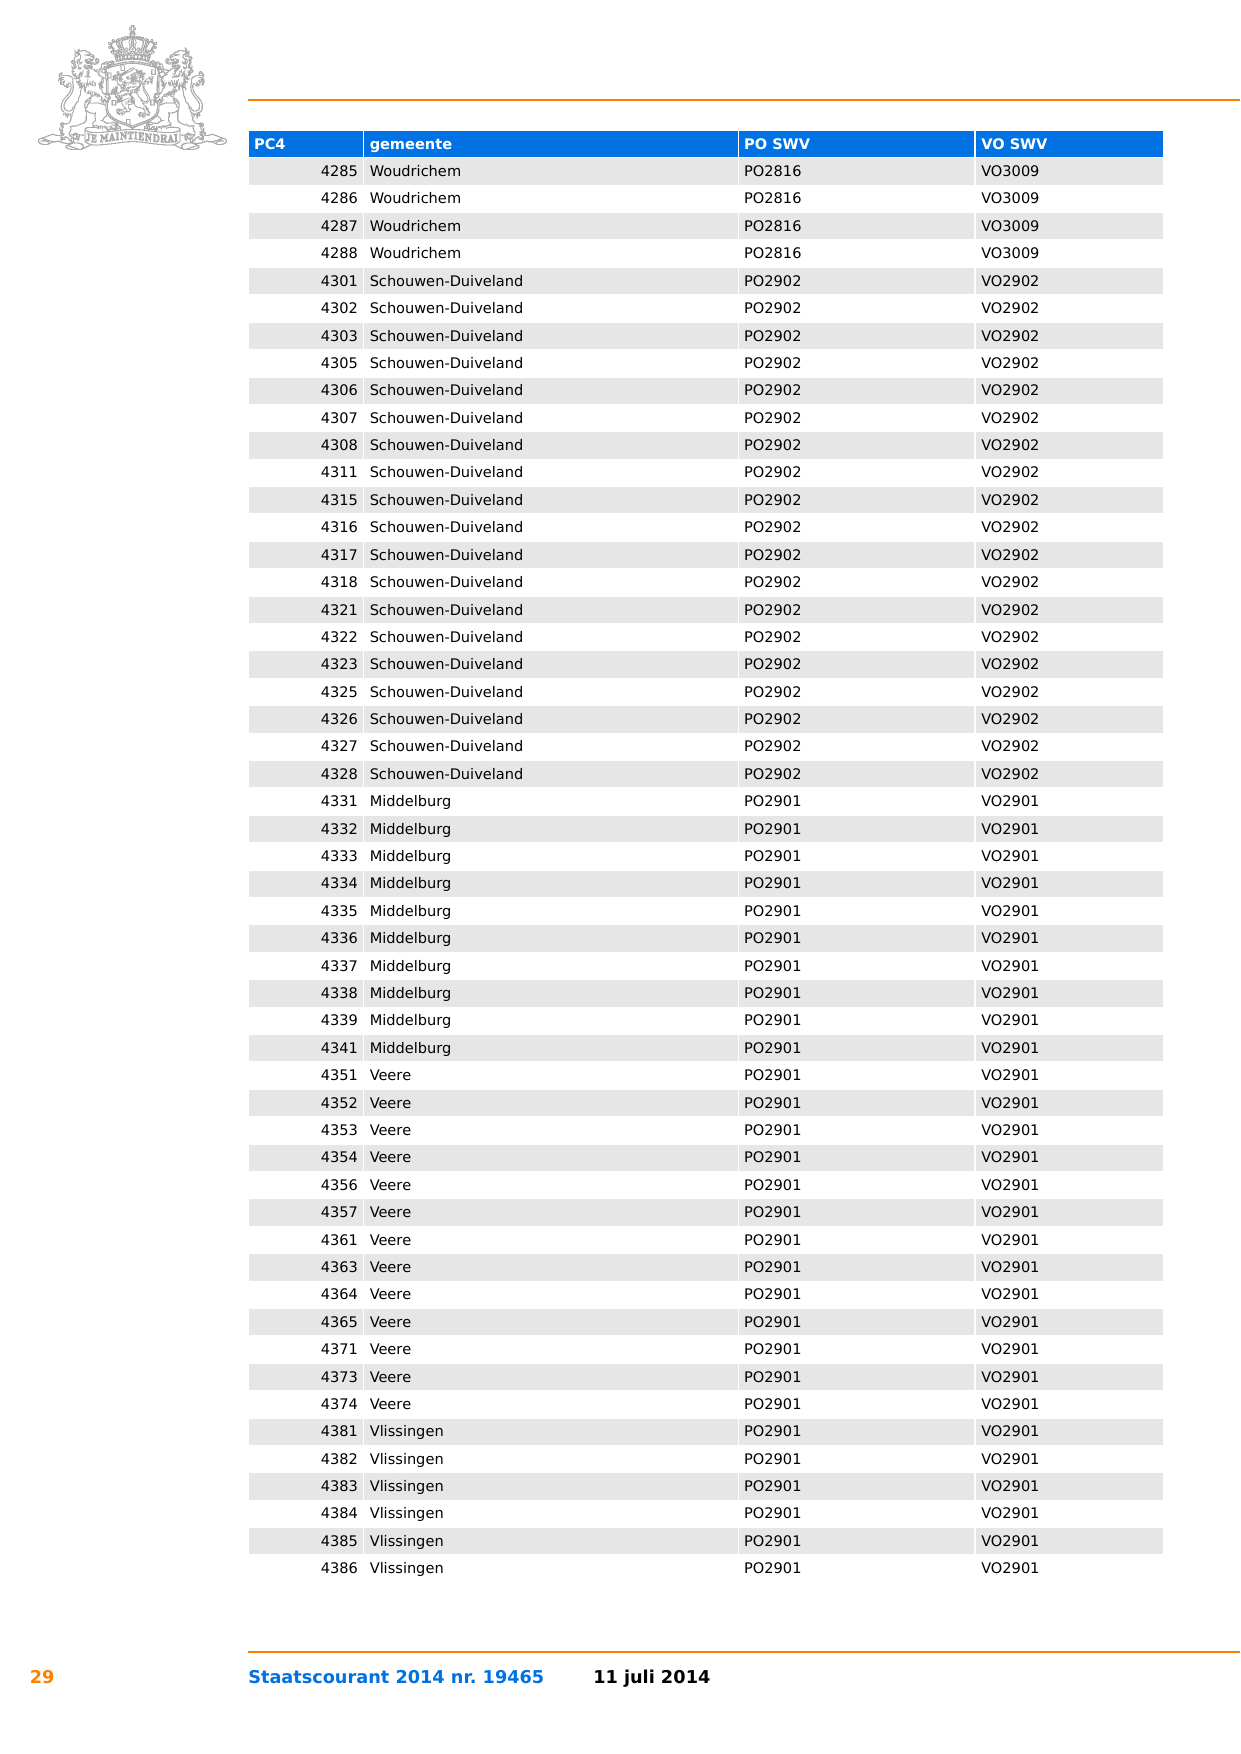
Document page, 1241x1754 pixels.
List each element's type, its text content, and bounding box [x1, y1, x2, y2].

table_cell 4364 [249, 1282, 363, 1308]
table_cell 4365 [249, 1309, 363, 1335]
table_cell VO2902 [976, 597, 1163, 623]
table_cell VO2901 [976, 789, 1163, 815]
table_cell VO2902 [976, 679, 1163, 705]
table_cell 4303 [249, 323, 363, 349]
table_cell Veere [364, 1282, 738, 1308]
table_cell PO2901 [739, 1391, 974, 1417]
table_cell Schouwen-Duiveland [364, 487, 738, 513]
table_header PO SWV [739, 131, 974, 157]
table_cell PO2816 [739, 186, 974, 212]
table_cell PO2902 [739, 706, 974, 733]
table_cell 4307 [249, 405, 363, 431]
table_cell 4382 [249, 1446, 363, 1472]
table_cell VO2902 [976, 323, 1163, 349]
table_cell Middelburg [364, 980, 738, 1007]
table_cell VO2902 [976, 761, 1163, 787]
table_cell 4333 [249, 843, 363, 869]
table_cell Woudrichem [364, 186, 738, 212]
table_cell 4317 [249, 542, 363, 568]
table_cell 4322 [249, 624, 363, 650]
table_cell VO2901 [976, 1364, 1163, 1390]
table_cell VO2902 [976, 268, 1163, 294]
table_cell 4315 [249, 487, 363, 513]
table_cell VO2901 [976, 871, 1163, 897]
table_cell Woudrichem [364, 213, 738, 239]
table_cell PO2901 [739, 1446, 974, 1472]
table_cell PO2901 [739, 1501, 974, 1527]
table_cell PO2901 [739, 1172, 974, 1198]
table_cell PO2902 [739, 295, 974, 322]
table_cell Schouwen-Duiveland [364, 405, 738, 431]
table_cell PO2902 [739, 624, 974, 650]
table_cell PO2902 [739, 350, 974, 376]
table_cell Vlissingen [364, 1473, 738, 1500]
table_cell Vlissingen [364, 1446, 738, 1472]
table_cell 4334 [249, 871, 363, 897]
table_cell VO2901 [976, 1419, 1163, 1445]
table_cell VO2902 [976, 624, 1163, 650]
table_cell 4363 [249, 1254, 363, 1281]
table_cell Veere [364, 1364, 738, 1390]
table_cell Veere [364, 1391, 738, 1417]
table_cell Middelburg [364, 789, 738, 815]
table_cell 4326 [249, 706, 363, 733]
table_cell PO2901 [739, 1419, 974, 1445]
table_cell VO2901 [976, 980, 1163, 1007]
table_cell Veere [364, 1309, 738, 1335]
table_cell Schouwen-Duiveland [364, 761, 738, 787]
table_cell VO2901 [976, 1556, 1163, 1582]
table_cell Veere [364, 1336, 738, 1363]
table_cell Woudrichem [364, 241, 738, 267]
table_cell 4301 [249, 268, 363, 294]
table_cell PO2901 [739, 925, 974, 952]
table_cell PO2902 [739, 323, 974, 349]
table_cell PO2816 [739, 241, 974, 267]
table_cell 4336 [249, 925, 363, 952]
table_cell Schouwen-Duiveland [364, 515, 738, 541]
table_cell VO3009 [976, 213, 1163, 239]
table_cell PO2901 [739, 1035, 974, 1061]
table_cell 4374 [249, 1391, 363, 1417]
table_cell PO2901 [739, 1282, 974, 1308]
table_cell PO2902 [739, 734, 974, 760]
table_cell PO2901 [739, 1309, 974, 1335]
table_cell 4354 [249, 1145, 363, 1171]
table_cell 4308 [249, 432, 363, 459]
table_header gemeente [364, 131, 738, 157]
table_cell PO2902 [739, 651, 974, 678]
table_cell VO2901 [976, 925, 1163, 952]
table_cell VO2901 [976, 1117, 1163, 1143]
table_cell VO2902 [976, 295, 1163, 322]
table_cell PO2901 [739, 1227, 974, 1253]
table_cell VO2901 [976, 1501, 1163, 1527]
table_cell 4338 [249, 980, 363, 1007]
table_cell Woudrichem [364, 158, 738, 185]
table_cell 4287 [249, 213, 363, 239]
table_cell VO2901 [976, 1391, 1163, 1417]
table_cell VO2902 [976, 569, 1163, 596]
table_cell VO2901 [976, 1172, 1163, 1198]
table_cell Vlissingen [364, 1419, 738, 1445]
table_cell 4352 [249, 1090, 363, 1116]
table_cell Schouwen-Duiveland [364, 378, 738, 404]
table_cell Middelburg [364, 925, 738, 952]
table_cell 4371 [249, 1336, 363, 1363]
table_cell Veere [364, 1227, 738, 1253]
table_cell 4325 [249, 679, 363, 705]
table_cell VO3009 [976, 241, 1163, 267]
table_cell VO2902 [976, 651, 1163, 678]
table_cell PO2902 [739, 487, 974, 513]
table_cell VO2901 [976, 1254, 1163, 1281]
table_cell PO2901 [739, 1336, 974, 1363]
table_cell VO2901 [976, 1336, 1163, 1363]
table_cell 4337 [249, 953, 363, 979]
table_cell PO2901 [739, 1117, 974, 1143]
table_cell PO2901 [739, 980, 974, 1007]
table_cell PO2901 [739, 953, 974, 979]
table_cell 4356 [249, 1172, 363, 1198]
table_cell PO2901 [739, 816, 974, 842]
table_cell Vlissingen [364, 1556, 738, 1582]
table_cell PO2901 [739, 898, 974, 924]
table_cell VO2901 [976, 1145, 1163, 1171]
table_cell Vlissingen [364, 1501, 738, 1527]
table_cell VO2901 [976, 1446, 1163, 1472]
table_cell Schouwen-Duiveland [364, 295, 738, 322]
table_cell PO2901 [739, 1063, 974, 1089]
table_cell 4386 [249, 1556, 363, 1582]
table_cell VO3009 [976, 186, 1163, 212]
table_cell 4328 [249, 761, 363, 787]
table_cell PO2902 [739, 378, 974, 404]
table_cell PO2901 [739, 1254, 974, 1281]
table_cell Schouwen-Duiveland [364, 350, 738, 376]
table_cell VO2901 [976, 1473, 1163, 1500]
table_cell Schouwen-Duiveland [364, 268, 738, 294]
table_cell 4339 [249, 1008, 363, 1034]
table_cell Middelburg [364, 1008, 738, 1034]
table_cell VO2902 [976, 515, 1163, 541]
table_cell VO2901 [976, 843, 1163, 869]
table_cell 4318 [249, 569, 363, 596]
table_cell Veere [364, 1117, 738, 1143]
table_cell Vlissingen [364, 1528, 738, 1554]
table_cell Schouwen-Duiveland [364, 460, 738, 486]
table_cell VO2902 [976, 350, 1163, 376]
table_cell Schouwen-Duiveland [364, 706, 738, 733]
table_cell VO2901 [976, 1528, 1163, 1554]
table_cell 4302 [249, 295, 363, 322]
table_cell VO2901 [976, 1008, 1163, 1034]
table_cell VO2901 [976, 1063, 1163, 1089]
table_cell PO2901 [739, 1528, 974, 1554]
table_cell 4353 [249, 1117, 363, 1143]
table_cell PO2902 [739, 432, 974, 459]
table_cell Middelburg [364, 843, 738, 869]
table_cell VO2902 [976, 432, 1163, 459]
table_cell VO2902 [976, 487, 1163, 513]
table_cell Schouwen-Duiveland [364, 679, 738, 705]
table_cell PO2901 [739, 1473, 974, 1500]
table_cell 4384 [249, 1501, 363, 1527]
table_cell Schouwen-Duiveland [364, 569, 738, 596]
table_cell 4335 [249, 898, 363, 924]
table_cell 4361 [249, 1227, 363, 1253]
table_cell Veere [364, 1145, 738, 1171]
table_cell VO2901 [976, 1282, 1163, 1308]
table_cell 4306 [249, 378, 363, 404]
table_cell 4327 [249, 734, 363, 760]
table_cell VO2902 [976, 542, 1163, 568]
table_cell PO2901 [739, 871, 974, 897]
table_cell Veere [364, 1063, 738, 1089]
table_cell Veere [364, 1199, 738, 1226]
table_cell 4385 [249, 1528, 363, 1554]
table_cell Schouwen-Duiveland [364, 624, 738, 650]
table_cell 4357 [249, 1199, 363, 1226]
table_cell Schouwen-Duiveland [364, 432, 738, 459]
table_cell VO2901 [976, 1199, 1163, 1226]
table_cell Middelburg [364, 953, 738, 979]
table_cell PO2902 [739, 268, 974, 294]
table_cell PO2902 [739, 542, 974, 568]
table_cell 4323 [249, 651, 363, 678]
table_cell 4341 [249, 1035, 363, 1061]
table_cell 4285 [249, 158, 363, 185]
table_cell VO2901 [976, 1309, 1163, 1335]
table_cell PO2902 [739, 761, 974, 787]
table_cell Veere [364, 1172, 738, 1198]
table_cell 4311 [249, 460, 363, 486]
table_cell 4286 [249, 186, 363, 212]
table_cell Schouwen-Duiveland [364, 542, 738, 568]
table_cell PO2901 [739, 1199, 974, 1226]
table_cell VO2902 [976, 378, 1163, 404]
table_cell PO2902 [739, 405, 974, 431]
table_cell PO2901 [739, 1008, 974, 1034]
table_cell Schouwen-Duiveland [364, 651, 738, 678]
table_cell Veere [364, 1090, 738, 1116]
table_cell Schouwen-Duiveland [364, 734, 738, 760]
table_cell VO2902 [976, 460, 1163, 486]
table_header VO SWV [976, 131, 1163, 157]
table_cell Middelburg [364, 898, 738, 924]
table_cell VO2901 [976, 898, 1163, 924]
table_cell Schouwen-Duiveland [364, 323, 738, 349]
table_cell PO2902 [739, 597, 974, 623]
table_cell VO2901 [976, 1090, 1163, 1116]
table_cell 4288 [249, 241, 363, 267]
table_cell VO2901 [976, 816, 1163, 842]
table_cell VO2901 [976, 1227, 1163, 1253]
table_cell PO2901 [739, 789, 974, 815]
table_cell VO2902 [976, 405, 1163, 431]
table_cell 4321 [249, 597, 363, 623]
table_cell Middelburg [364, 1035, 738, 1061]
table_cell VO2902 [976, 706, 1163, 733]
table_cell PO2901 [739, 843, 974, 869]
table_cell PO2901 [739, 1364, 974, 1390]
table_cell 4316 [249, 515, 363, 541]
table_cell Middelburg [364, 871, 738, 897]
table_cell 4383 [249, 1473, 363, 1500]
table_cell 4305 [249, 350, 363, 376]
table_cell 4373 [249, 1364, 363, 1390]
table_cell VO2902 [976, 734, 1163, 760]
table_cell Schouwen-Duiveland [364, 597, 738, 623]
table_cell PO2901 [739, 1090, 974, 1116]
table_cell PO2902 [739, 569, 974, 596]
table_cell PO2902 [739, 515, 974, 541]
table_cell PO2816 [739, 158, 974, 185]
table_cell PO2902 [739, 460, 974, 486]
table_cell Middelburg [364, 816, 738, 842]
picture [38, 25, 227, 150]
table_cell VO3009 [976, 158, 1163, 185]
table_cell 4351 [249, 1063, 363, 1089]
table_cell PO2901 [739, 1145, 974, 1171]
table_cell PO2816 [739, 213, 974, 239]
table_cell VO2901 [976, 953, 1163, 979]
table_cell 4331 [249, 789, 363, 815]
table_cell PO2902 [739, 679, 974, 705]
table_cell Veere [364, 1254, 738, 1281]
table_header PC4 [249, 131, 363, 157]
table_cell PO2901 [739, 1556, 974, 1582]
table_cell VO2901 [976, 1035, 1163, 1061]
table_cell 4381 [249, 1419, 363, 1445]
table_cell 4332 [249, 816, 363, 842]
